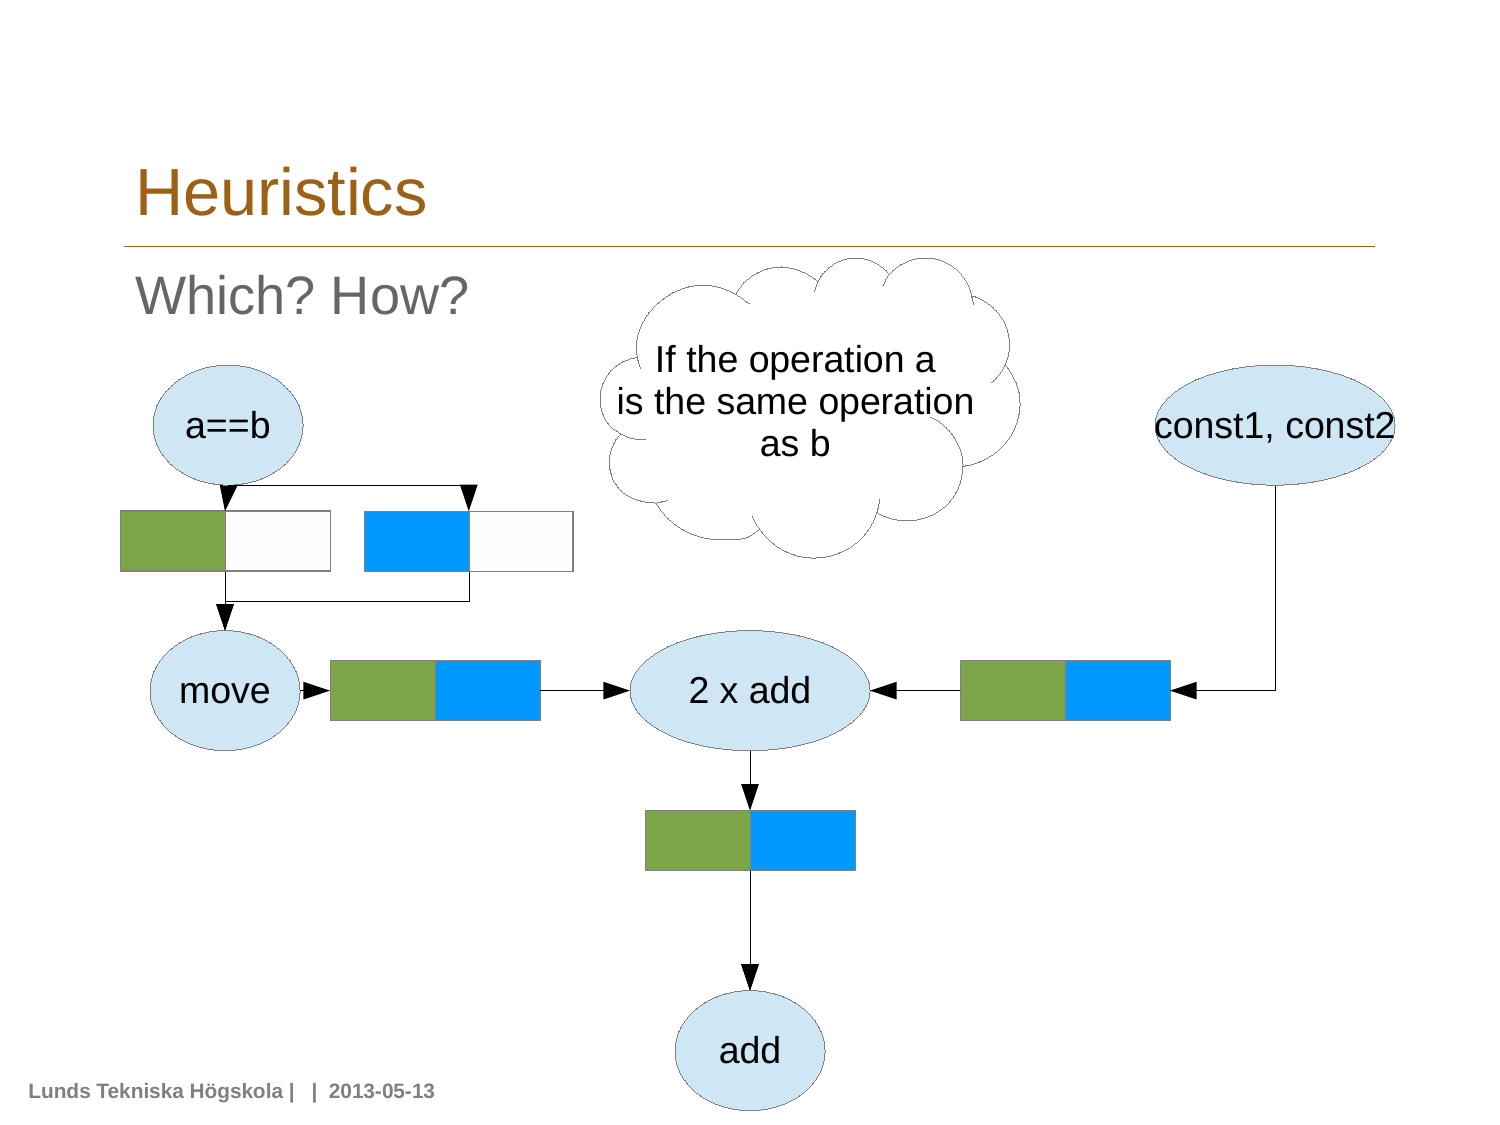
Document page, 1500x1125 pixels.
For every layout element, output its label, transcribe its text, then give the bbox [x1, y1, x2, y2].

text_box move [150, 630, 301, 751]
text_box [330, 660, 541, 721]
text_box [364, 511, 574, 572]
text_box If the operation a is the same operation as b [600, 258, 1021, 559]
text_box a==b [153, 365, 304, 486]
text_box [960, 660, 1171, 721]
text_box add [675, 990, 826, 1111]
text_box [120, 510, 331, 572]
text_box const1, const2 [1155, 365, 1396, 486]
title Heuristics [120, 120, 1500, 258]
text_box 2 x add [630, 630, 871, 751]
text_box [645, 810, 856, 871]
title Which? How? [120, 239, 1035, 346]
